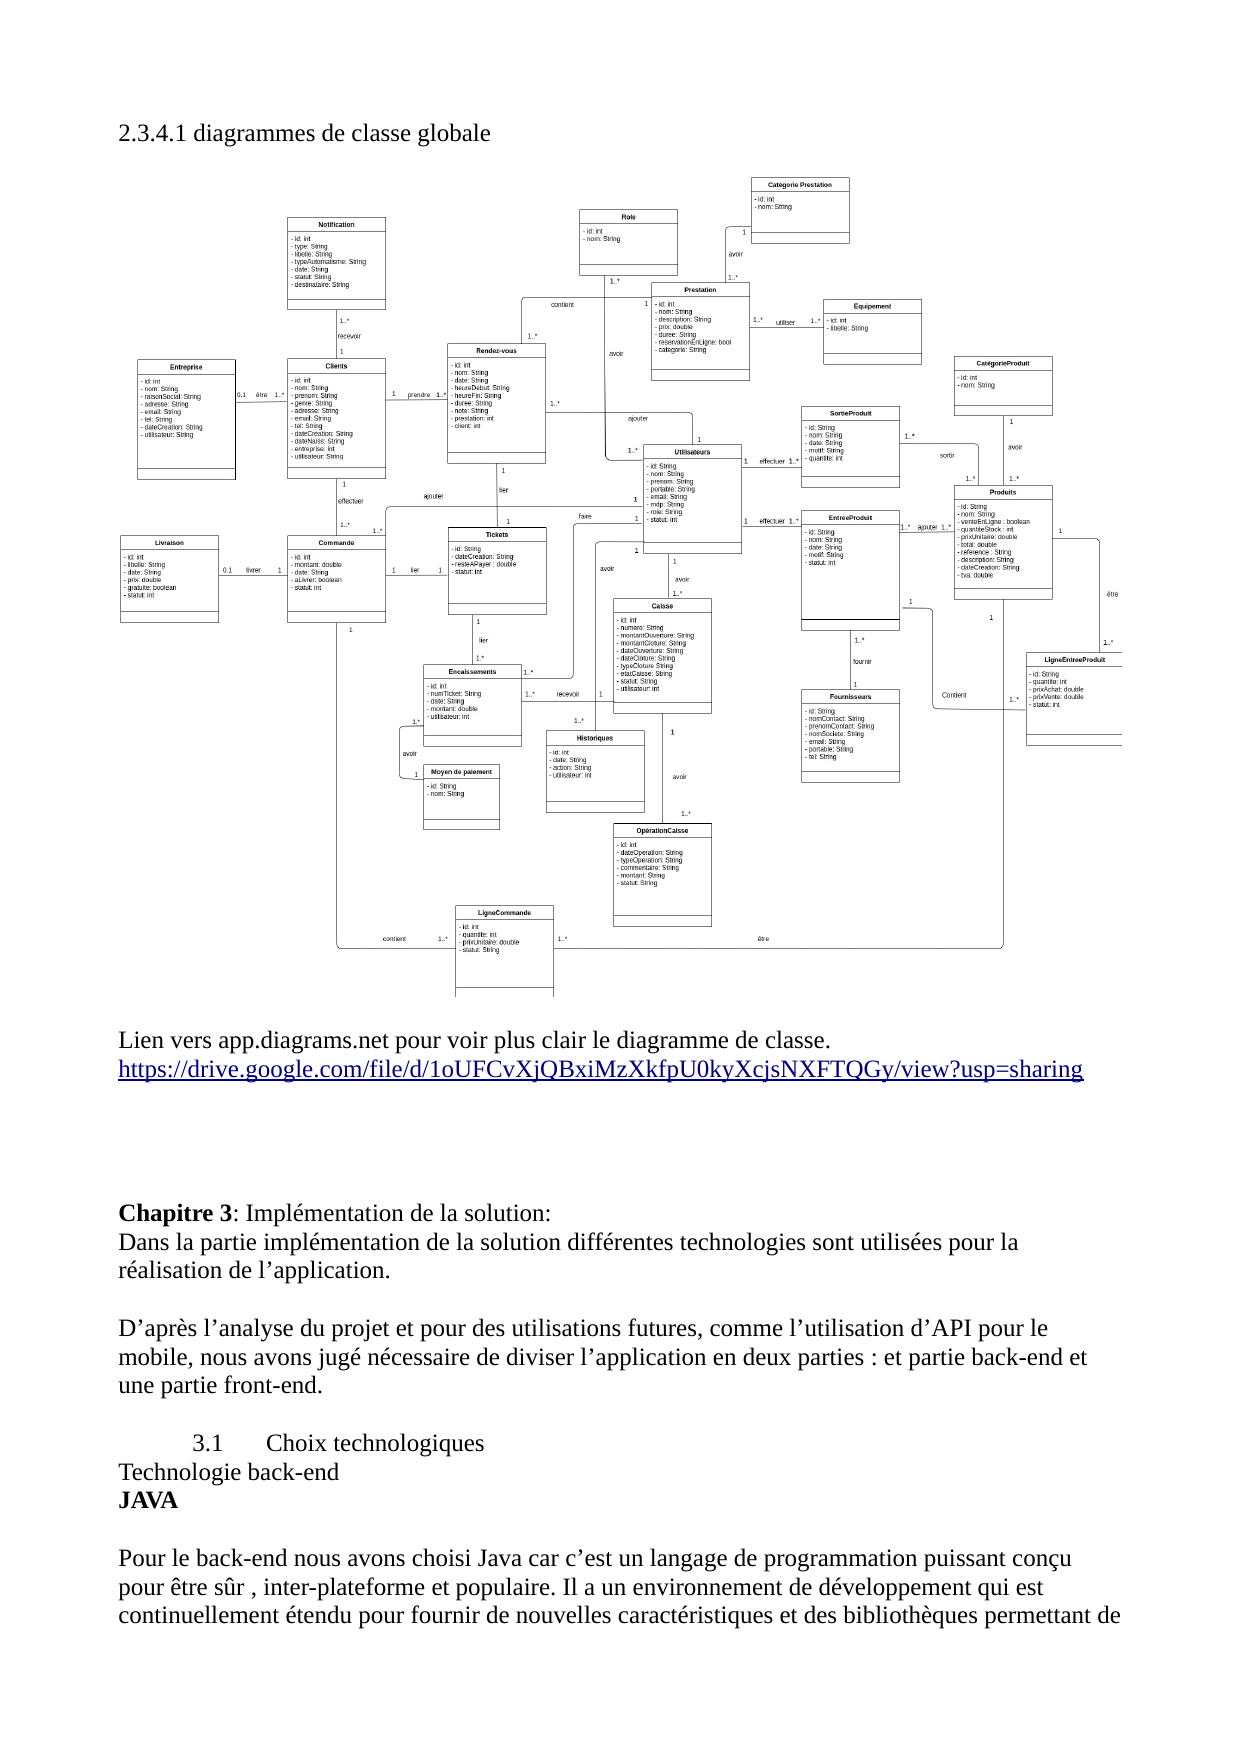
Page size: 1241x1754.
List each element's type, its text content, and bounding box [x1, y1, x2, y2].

text https://drive.google.com/file/d/1oUFCvXjQBxiMzXkfpU0kyXcjsNXFTQGy/view?usp=sharing [118, 1054, 1122, 1083]
text 2.3.4.1 diagrammes de classe globale [118, 118, 1122, 147]
text Lien vers app.diagrams.net pour voir plus clair le diagramme de classe. [118, 1026, 1122, 1054]
text Dans la partie implémentation de la solution différentes technologies sont utilisées pour la réalisation de l’application. [118, 1227, 1122, 1284]
text 3.1 Choix technologiques [192, 1428, 1122, 1457]
picture [118, 175, 1123, 997]
text JAVA [118, 1486, 1122, 1514]
text Technologie back-end [118, 1457, 1122, 1486]
text D’après l’analyse du projet et pour des utilisations futures, comme l’utilisation d’API pour le mobile, nous avons jugé nécessaire de diviser l’application en deux parties : et partie back-end et une partie front-end. [118, 1313, 1122, 1399]
text Chapitre 3: Implémentation de la solution: [118, 1198, 1122, 1227]
text Pour le back-end nous avons choisi Java car c’est un langage de programmation puissant conçu pour être sûr , inter-plateforme et populaire. Il a un environnement de développement qui est continuellement étendu pour fournir de nouvelles caractéristiques et des bibliothèques permettant de [118, 1543, 1122, 1629]
